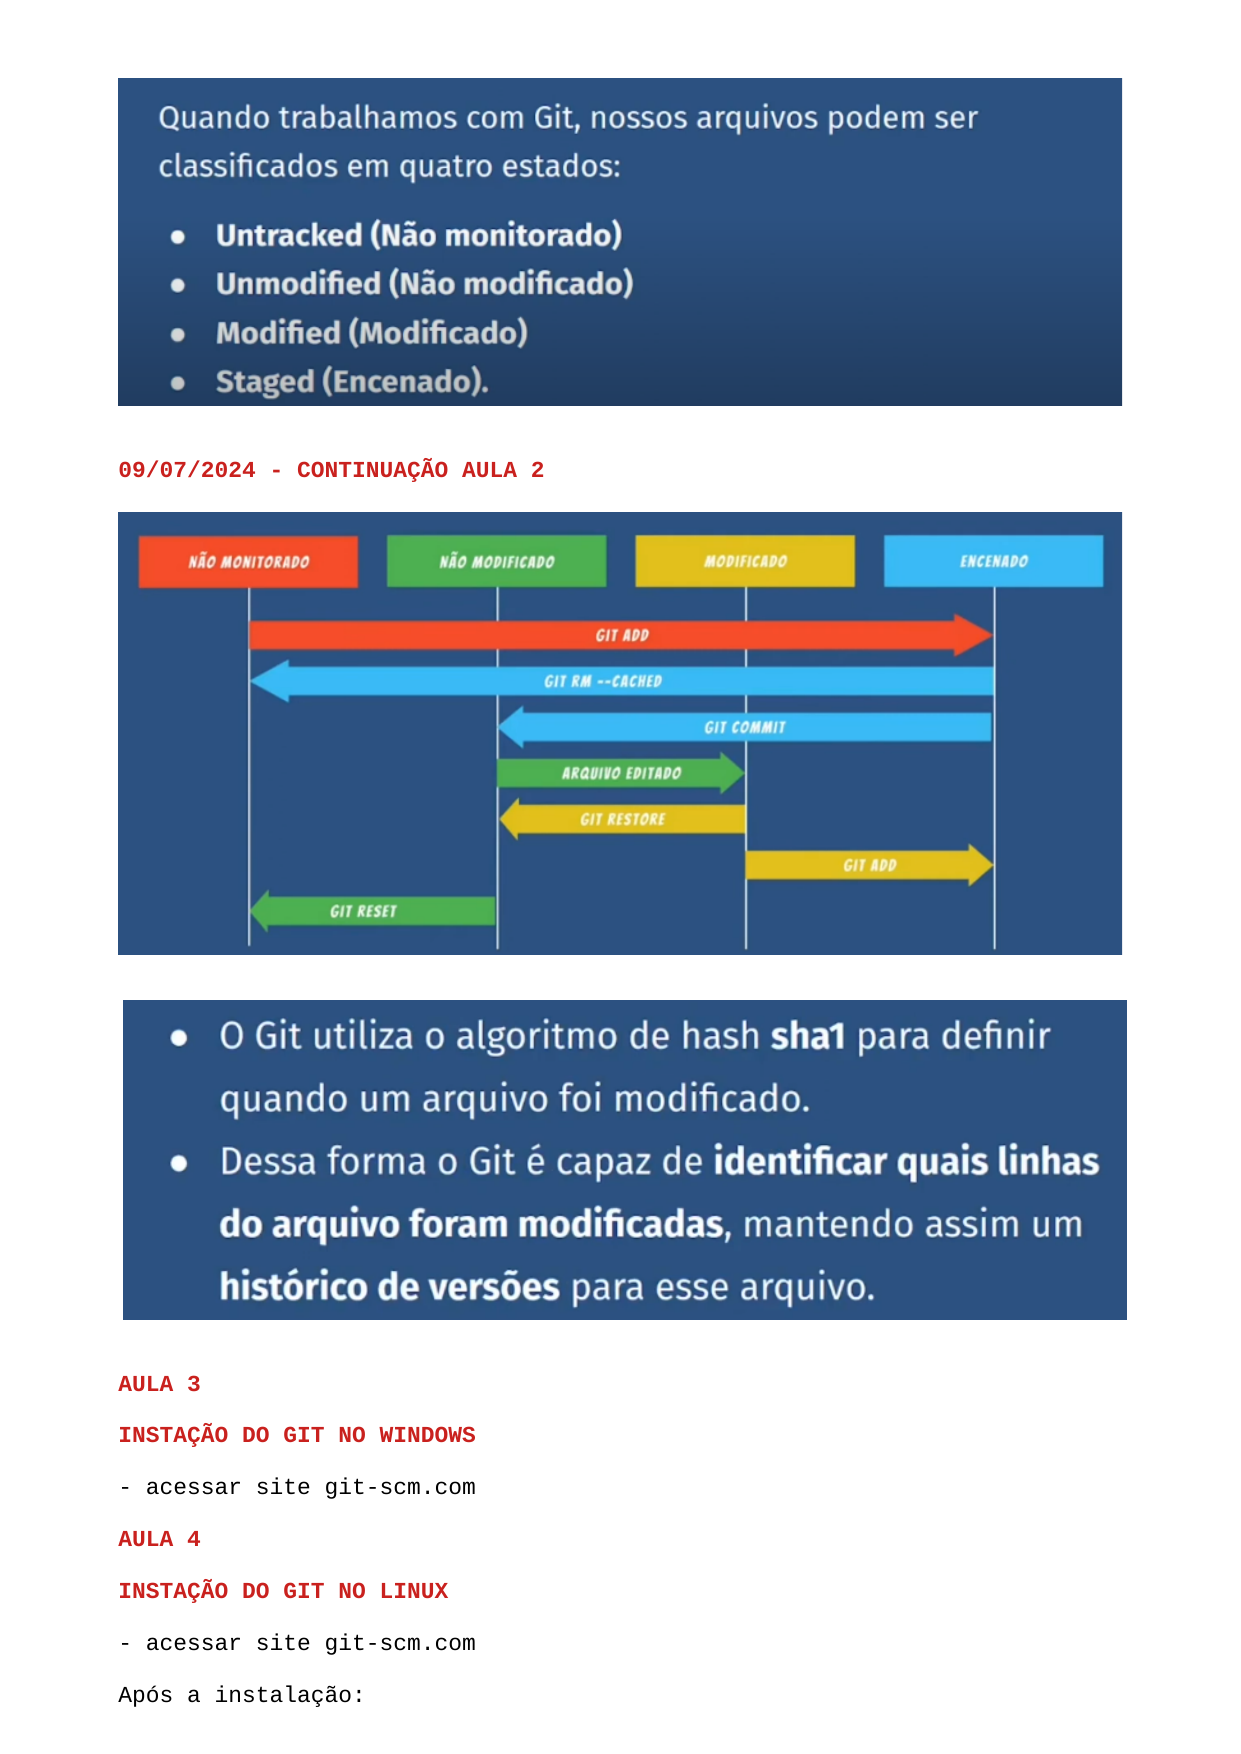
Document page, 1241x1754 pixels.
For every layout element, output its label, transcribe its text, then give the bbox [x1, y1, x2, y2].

picture [118, 512, 1123, 955]
picture [118, 78, 1123, 406]
text - acessar site git-scm.com [118, 1476, 1122, 1502]
text - acessar site git-scm.com [118, 1631, 1122, 1657]
text AULA 3 [118, 1372, 1122, 1398]
picture [123, 1000, 1127, 1320]
text 09/07/2024 - CONTINUAÇÃO AULA 2 [118, 458, 1122, 484]
text AULA 4 [118, 1527, 1122, 1553]
text Após a instalação: [118, 1683, 1122, 1709]
text INSTAÇÃO DO GIT NO LINUX [118, 1579, 1122, 1605]
text INSTAÇÃO DO GIT NO WINDOWS [118, 1424, 1122, 1450]
